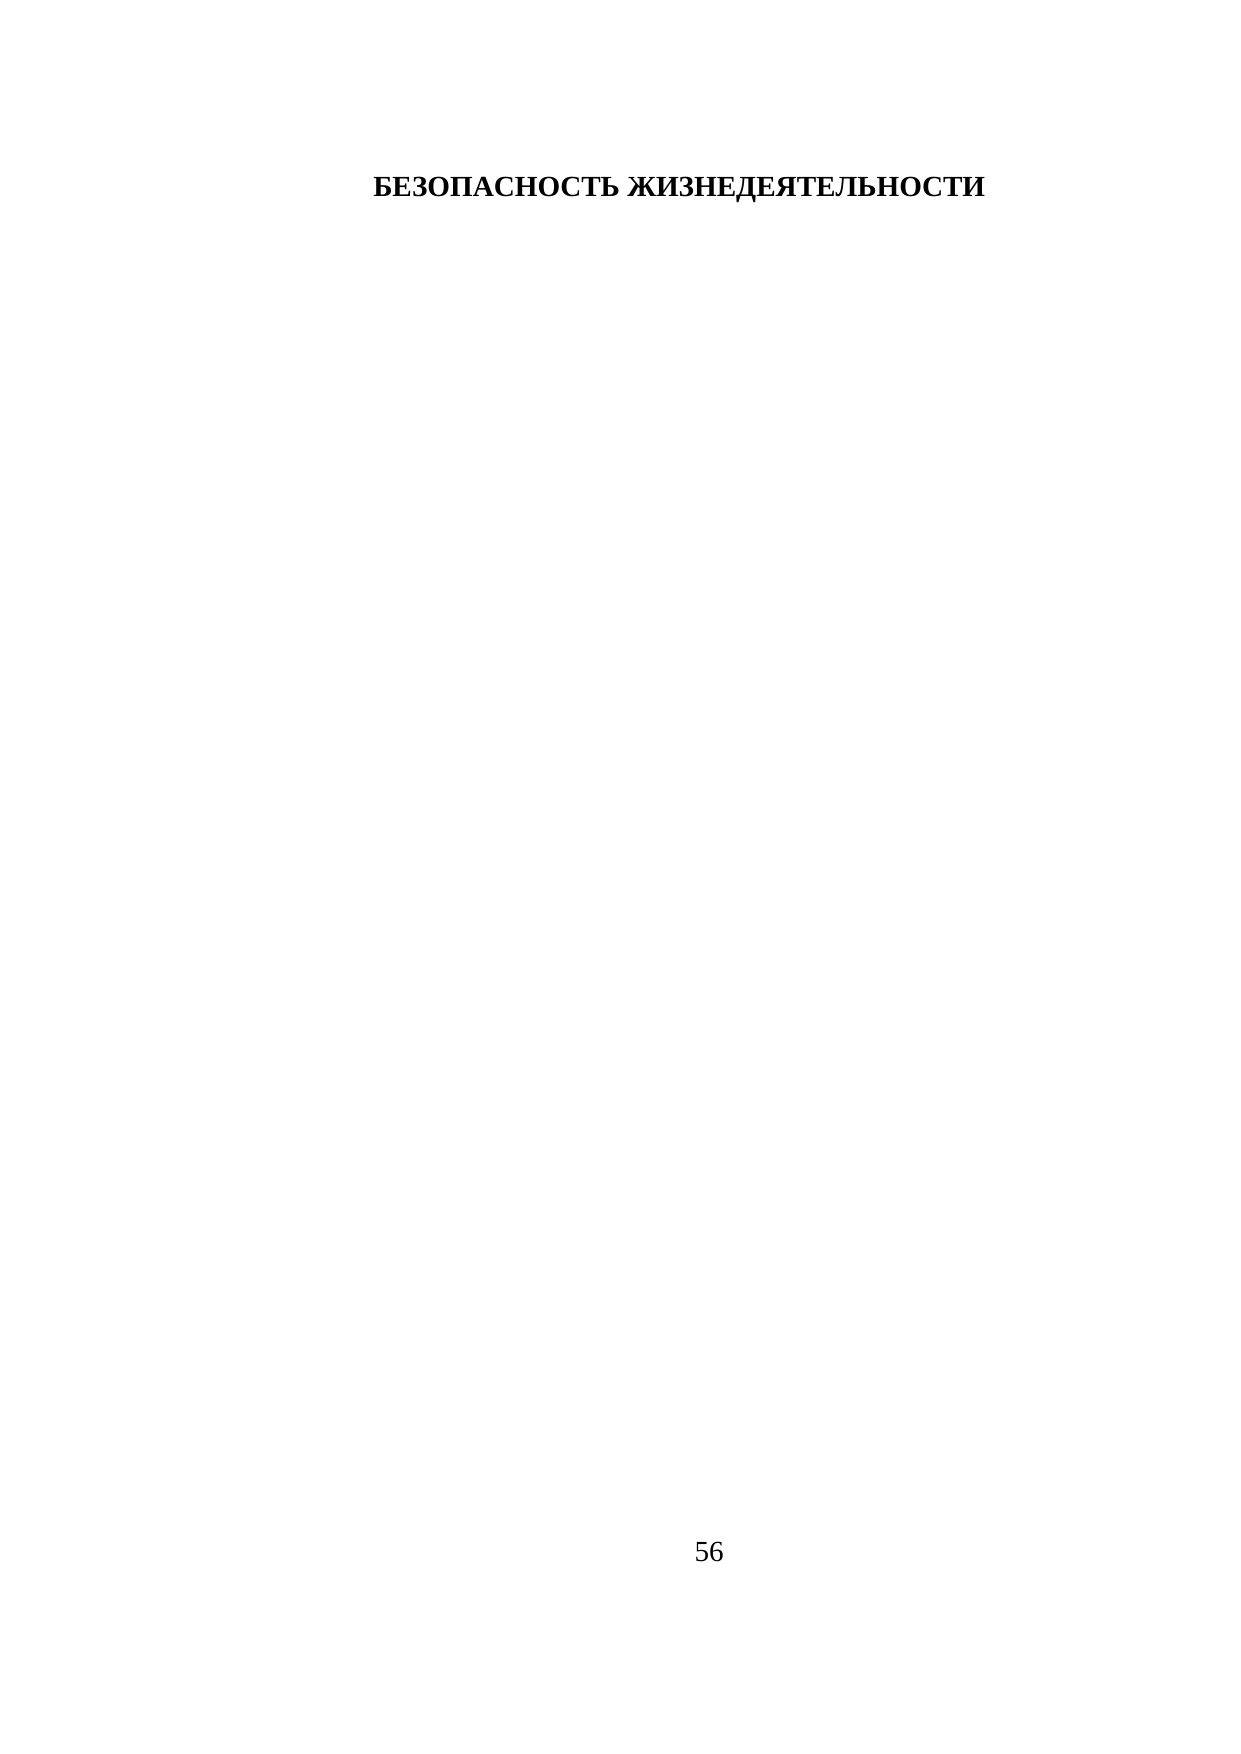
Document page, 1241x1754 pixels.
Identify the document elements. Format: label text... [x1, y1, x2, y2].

subtitle Безопасность жизнедеятельности [177, 169, 1181, 202]
